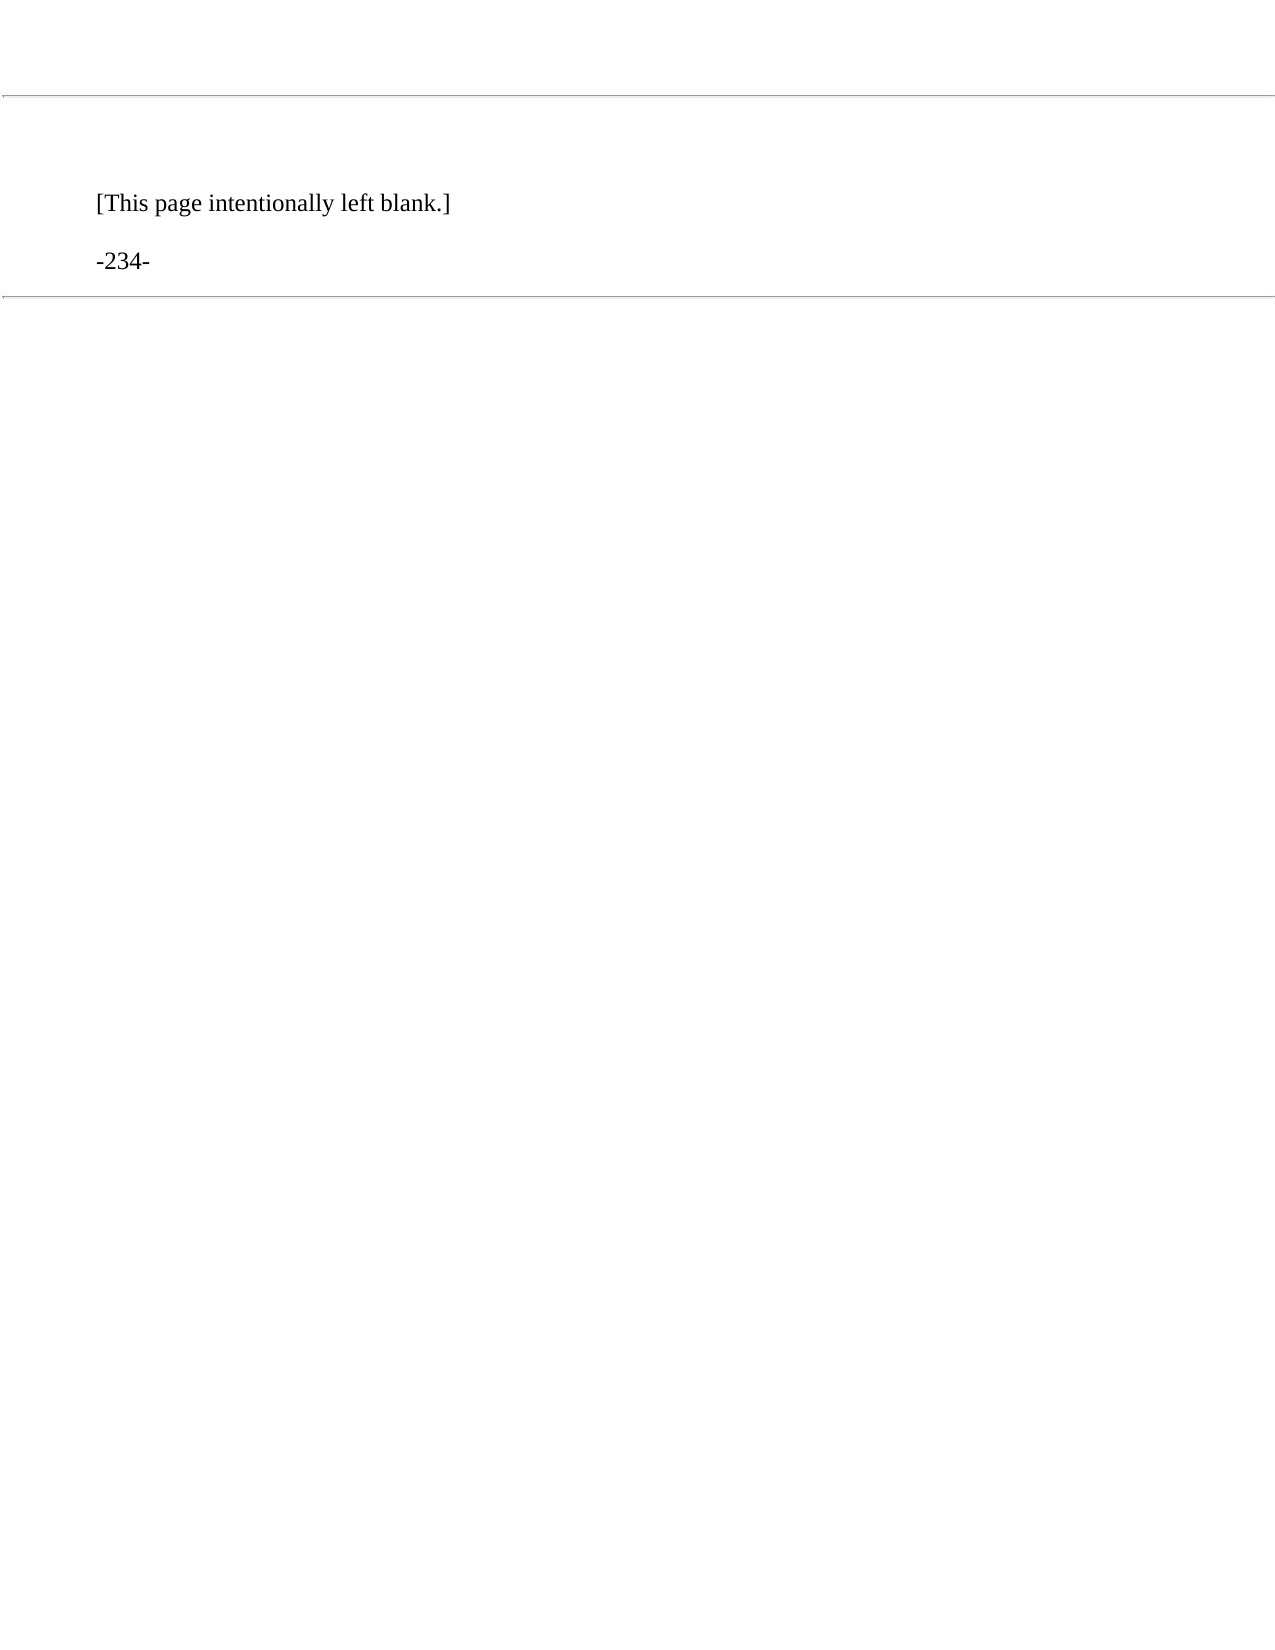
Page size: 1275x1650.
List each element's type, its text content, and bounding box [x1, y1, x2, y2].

text -234- [96, 246, 1212, 275]
picture [0, 91, 1275, 100]
text [This page intentionally left blank.] [96, 188, 1212, 217]
picture [0, 292, 1275, 301]
